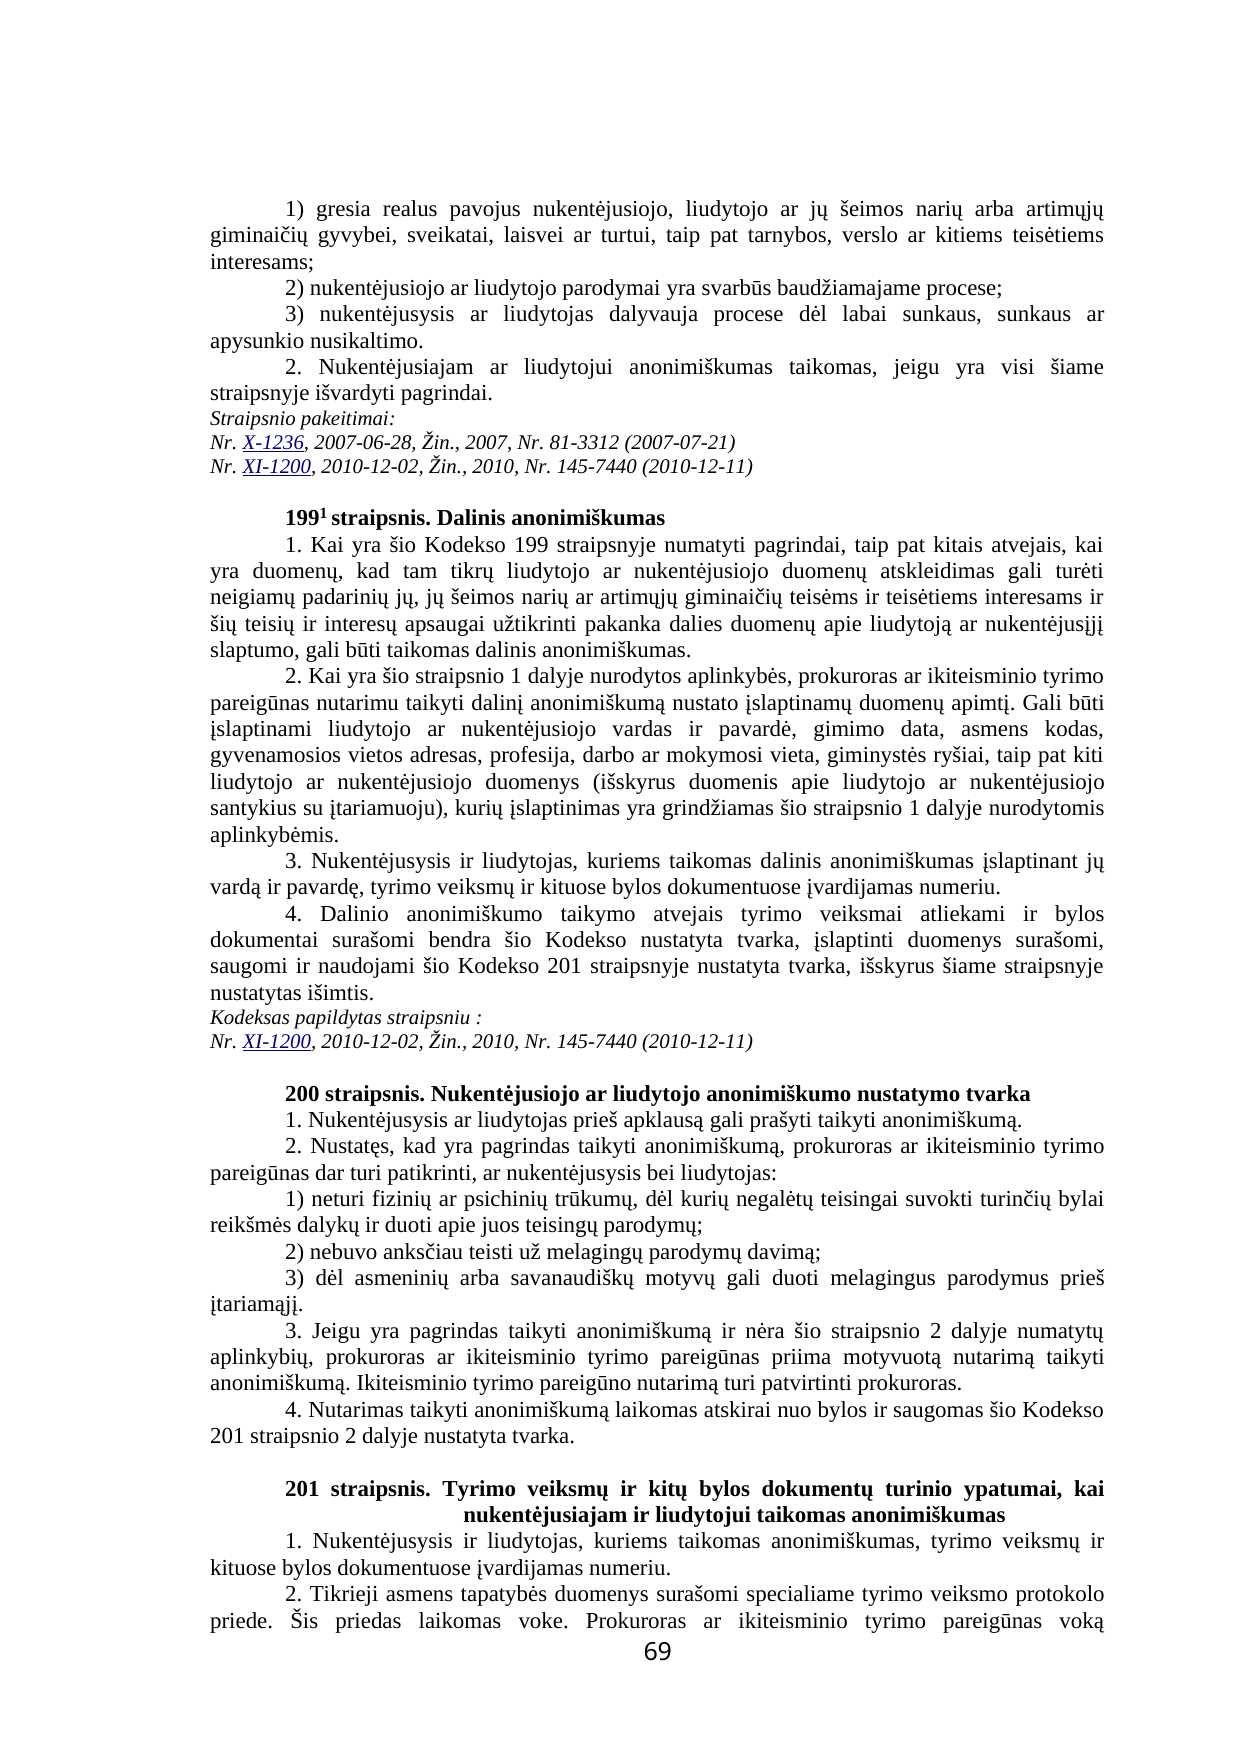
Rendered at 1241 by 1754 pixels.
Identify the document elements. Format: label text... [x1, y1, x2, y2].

text Kodeksas papildytas straipsniu : [210, 1005, 1106, 1029]
text 3. Nukentėjusysis ir liudytojas, kuriems taikomas dalinis anonimiškumas įslaptinant jų vardą ir pavardę, tyrimo veiksmų ir kituose bylos dokumentuose įvardijamas numeriu. [210, 847, 1106, 900]
text 2. Tikrieji asmens tapatybės duomenys surašomi specialiame tyrimo veiksmo protokolo priede. Šis priedas laikomas voke. Prokuroras ar ikiteisminio tyrimo pareigūnas voką [210, 1580, 1106, 1633]
text 2. Nukentėjusiajam ar liudytojui anonimiškumas taikomas, jeigu yra visi šiame straipsnyje išvardyti pagrindai. [210, 353, 1106, 406]
text 3) nukentėjusysis ar liudytojas dalyvauja procese dėl labai sunkaus, sunkaus ar apysunkio nusikaltimo. [210, 300, 1106, 353]
text 2. Nustatęs, kad yra pagrindas taikyti anonimiškumą, prokuroras ar ikiteisminio tyrimo pareigūnas dar turi patikrinti, ar nukentėjusysis bei liudytojas: [210, 1132, 1106, 1185]
text 1. Kai yra šio Kodekso 199 straipsnyje numatyti pagrindai, taip pat kitais atvejais, kai yra duomenų, kad tam tikrų liudytojo ar nukentėjusiojo duomenų atskleidimas gali turėti neigiamų padarinių jų, jų šeimos narių ar artimųjų giminaičių teisėms ir teisėtiems interesams ir šių teisių ir interesų apsaugai užtikrinti pakanka dalies duomenų apie liudytoją ar nukentėjusįjį slaptumo, gali būti taikomas dalinis anonimiškumas. [210, 531, 1106, 662]
text 4. Dalinio anonimiškumo taikymo atvejais tyrimo veiksmai atliekami ir bylos dokumentai surašomi bendra šio Kodekso nustatyta tvarka, įslaptinti duomenys surašomi, saugomi ir naudojami šio Kodekso 201 straipsnyje nustatyta tvarka, išskyrus šiame straipsnyje nustatytas išimtis. [210, 900, 1106, 1005]
text 3) dėl asmeninių arba savanaudiškų motyvų gali duoti melagingus parodymus prieš įtariamąjį. [210, 1264, 1106, 1317]
text 2) nukentėjusiojo ar liudytojo parodymai yra svarbūs baudžiamajame procese; [210, 274, 1106, 300]
text 1. Nukentėjusysis ir liudytojas, kuriems taikomas anonimiškumas, tyrimo veiksmų ir kituose bylos dokumentuose įvardijamas numeriu. [210, 1528, 1106, 1580]
text Straipsnio pakeitimai: [210, 406, 1106, 430]
text 201 straipsnis. Tyrimo veiksmų ir kitų bylos dokumentų turinio ypatumai, kai nukentėjusiajam ir liudytojui taikomas anonimiškumas [285, 1475, 1106, 1528]
text 1) gresia realus pavojus nukentėjusiojo, liudytojo ar jų šeimos narių arba artimųjų giminaičių gyvybei, sveikatai, laisvei ar turtui, taip pat tarnybos, verslo ar kitiems teisėtiems interesams; [210, 195, 1106, 274]
text 3. Jeigu yra pagrindas taikyti anonimiškumą ir nėra šio straipsnio 2 dalyje numatytų aplinkybių, prokuroras ar ikiteisminio tyrimo pareigūnas priima motyvuotą nutarimą taikyti anonimiškumą. Ikiteisminio tyrimo pareigūno nutarimą turi patvirtinti prokuroras. [210, 1317, 1106, 1396]
text 1991 straipsnis. Dalinis anonimiškumas [210, 504, 1106, 531]
text 4. Nutarimas taikyti anonimiškumą laikomas atskirai nuo bylos ir saugomas šio Kodekso 201 straipsnio 2 dalyje nustatyta tvarka. [210, 1396, 1106, 1448]
text Nr. XI-1200, 2010-12-02, Žin., 2010, Nr. 145-7440 (2010-12-11) [210, 1029, 1106, 1053]
text Nr. X-1236, 2007-06-28, Žin., 2007, Nr. 81-3312 (2007-07-21) [210, 430, 1106, 454]
text 200 straipsnis. Nukentėjusiojo ar liudytojo anonimiškumo nustatymo tvarka [285, 1079, 1106, 1106]
text 2) nebuvo anksčiau teisti už melagingų parodymų davimą; [210, 1238, 1106, 1264]
text 2. Kai yra šio straipsnio 1 dalyje nurodytos aplinkybės, prokuroras ar ikiteisminio tyrimo pareigūnas nutarimu taikyti dalinį anonimiškumą nustato įslaptinamų duomenų apimtį. Gali būti įslaptinami liudytojo ar nukentėjusiojo vardas ir pavardė, gimimo data, asmens kodas, gyvenamosios vietos adresas, profesija, darbo ar mokymosi vieta, giminystės ryšiai, taip pat kiti liudytojo ar nukentėjusiojo duomenys (išskyrus duomenis apie liudytojo ar nukentėjusiojo santykius su įtariamuoju), kurių įslaptinimas yra grindžiamas šio straipsnio 1 dalyje nurodytomis aplinkybėmis. [210, 662, 1106, 847]
text 1. Nukentėjusysis ar liudytojas prieš apklausą gali prašyti taikyti anonimiškumą. [210, 1106, 1106, 1132]
text 1) neturi fizinių ar psichinių trūkumų, dėl kurių negalėtų teisingai suvokti turinčių bylai reikšmės dalykų ir duoti apie juos teisingų parodymų; [210, 1185, 1106, 1238]
text Nr. XI-1200, 2010-12-02, Žin., 2010, Nr. 145-7440 (2010-12-11) [210, 454, 1106, 478]
